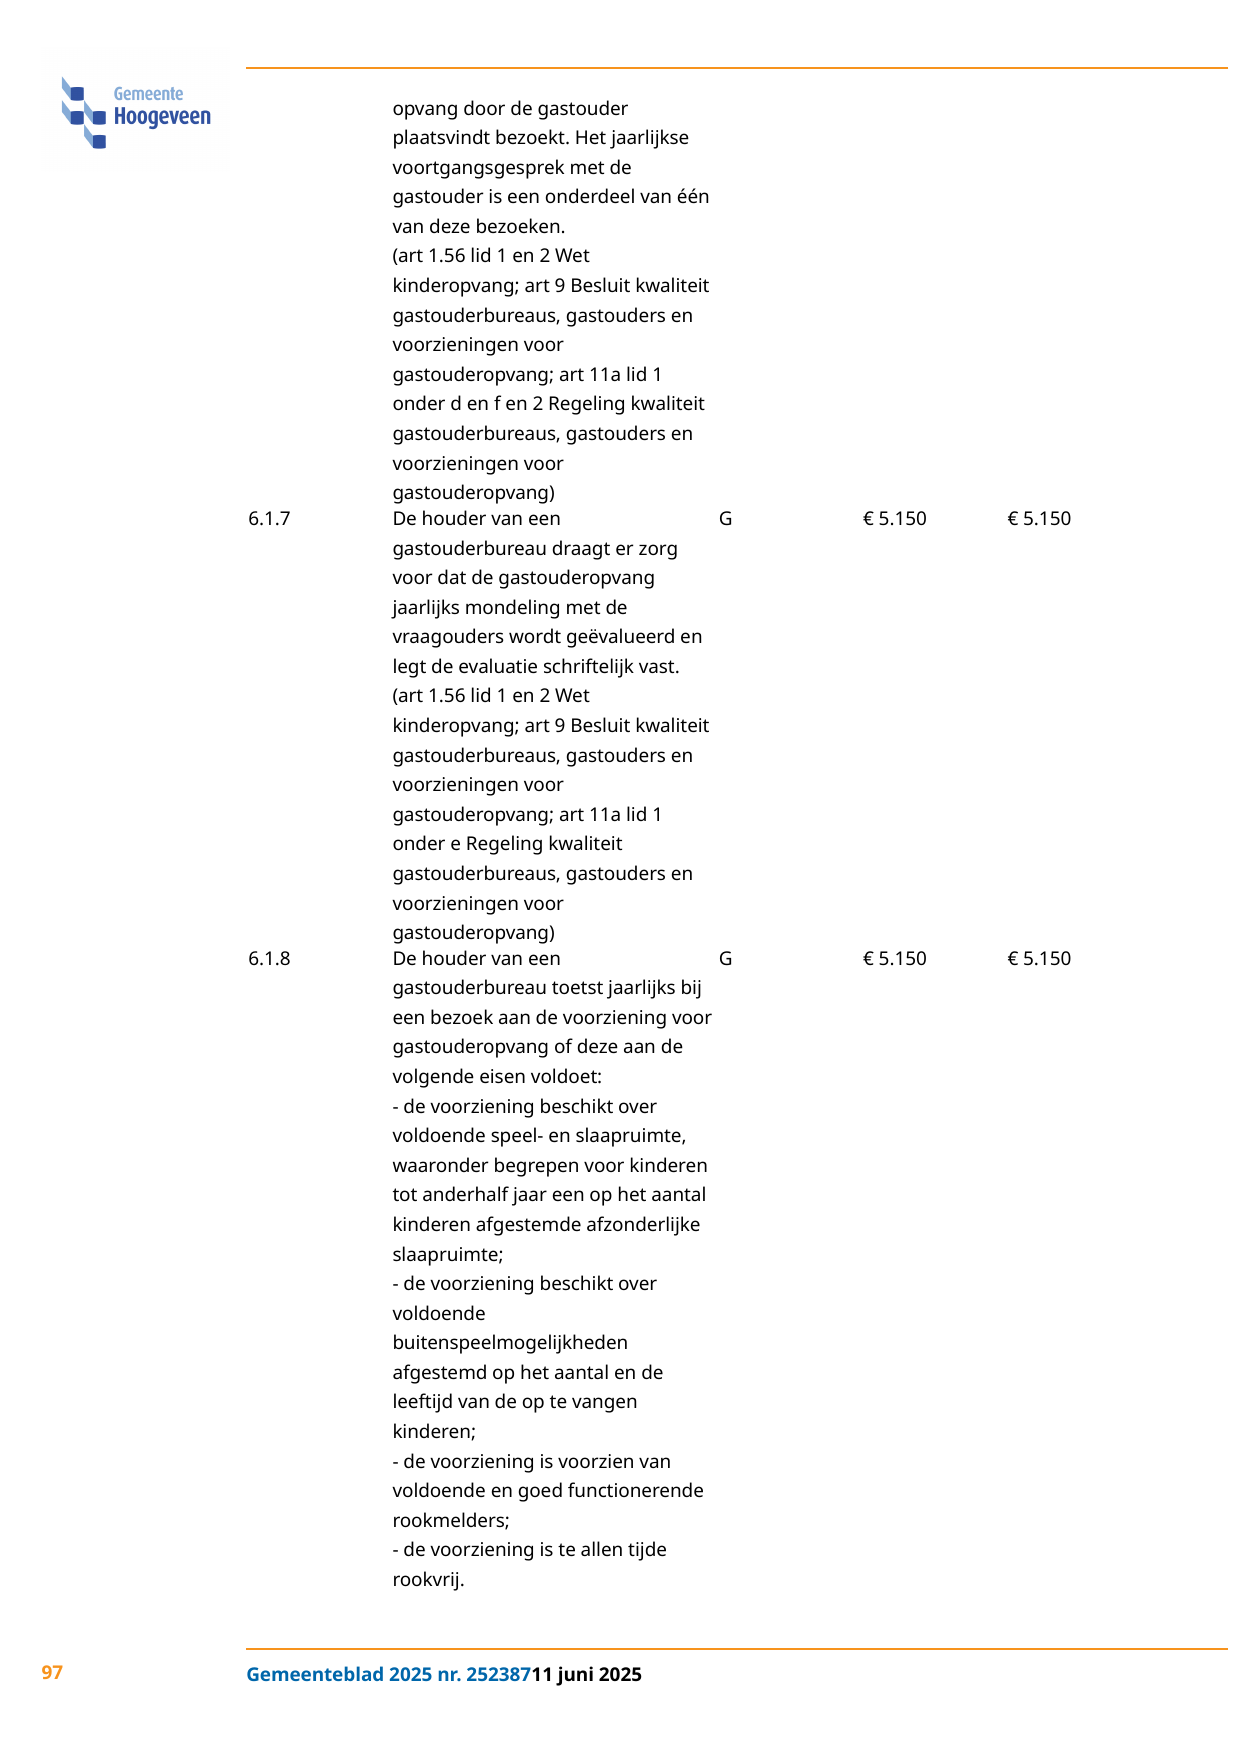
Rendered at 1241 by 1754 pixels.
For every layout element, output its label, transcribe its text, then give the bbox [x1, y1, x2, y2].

table_cell [248, 95, 392, 505]
table_cell [863, 95, 1007, 505]
table_cell G [719, 505, 863, 945]
table_cell G [719, 945, 863, 1592]
table_cell 6.1.8 [248, 945, 392, 1592]
table_cell € 5.150 [1007, 505, 1152, 945]
table_cell De houder van een gastouderbureau draagt er zorg voor dat de gastouderopvang jaarlijks mondeling met de vraagouders wordt geëvalueerd en legt de evaluatie schriftelijk vast. (art 1.56 lid 1 en 2 Wet kinderopvang; art 9 Besluit kwaliteit gastouderbureaus, gastouders en voorzieningen voor gastouderopvang; art 11a lid 1 onder e Regeling kwaliteit gastouderbureaus, gastouders en voorzieningen voor gastouderopvang) [392, 505, 719, 945]
table_cell 6.1.7 [248, 505, 392, 945]
picture [41, 47, 231, 172]
table_cell € 5.150 [1007, 945, 1152, 1592]
table_cell De houder van een gastouderbureau toetst jaarlijks bij een bezoek aan de voorziening voor gastouderopvang of deze aan de volgende eisen voldoet: - de voorziening beschikt over voldoende speel- en slaapruimte, waaronder begrepen voor kinderen tot anderhalf jaar een op het aantal kinderen afgestemde afzonderlijke slaapruimte; - de voorziening beschikt over voldoende buitenspeelmogelijkheden afgestemd op het aantal en de leeftijd van de op te vangen kinderen; - de voorziening is voorzien van voldoende en goed functionerende rookmelders; - de voorziening is te allen tijde rookvrij. [392, 945, 719, 1592]
table_cell € 5.150 [863, 945, 1007, 1592]
table_cell [719, 95, 863, 505]
table_cell € 5.150 [863, 505, 1007, 945]
table_cell opvang door de gastouder plaatsvindt bezoekt. Het jaarlijkse voortgangsgesprek met de gastouder is een onderdeel van één van deze bezoeken. (art 1.56 lid 1 en 2 Wet kinderopvang; art 9 Besluit kwaliteit gastouderbureaus, gastouders en voorzieningen voor gastouderopvang; art 11a lid 1 onder d en f en 2 Regeling kwaliteit gastouderbureaus, gastouders en voorzieningen voor gastouderopvang) [392, 95, 719, 505]
table_cell [1007, 95, 1152, 505]
